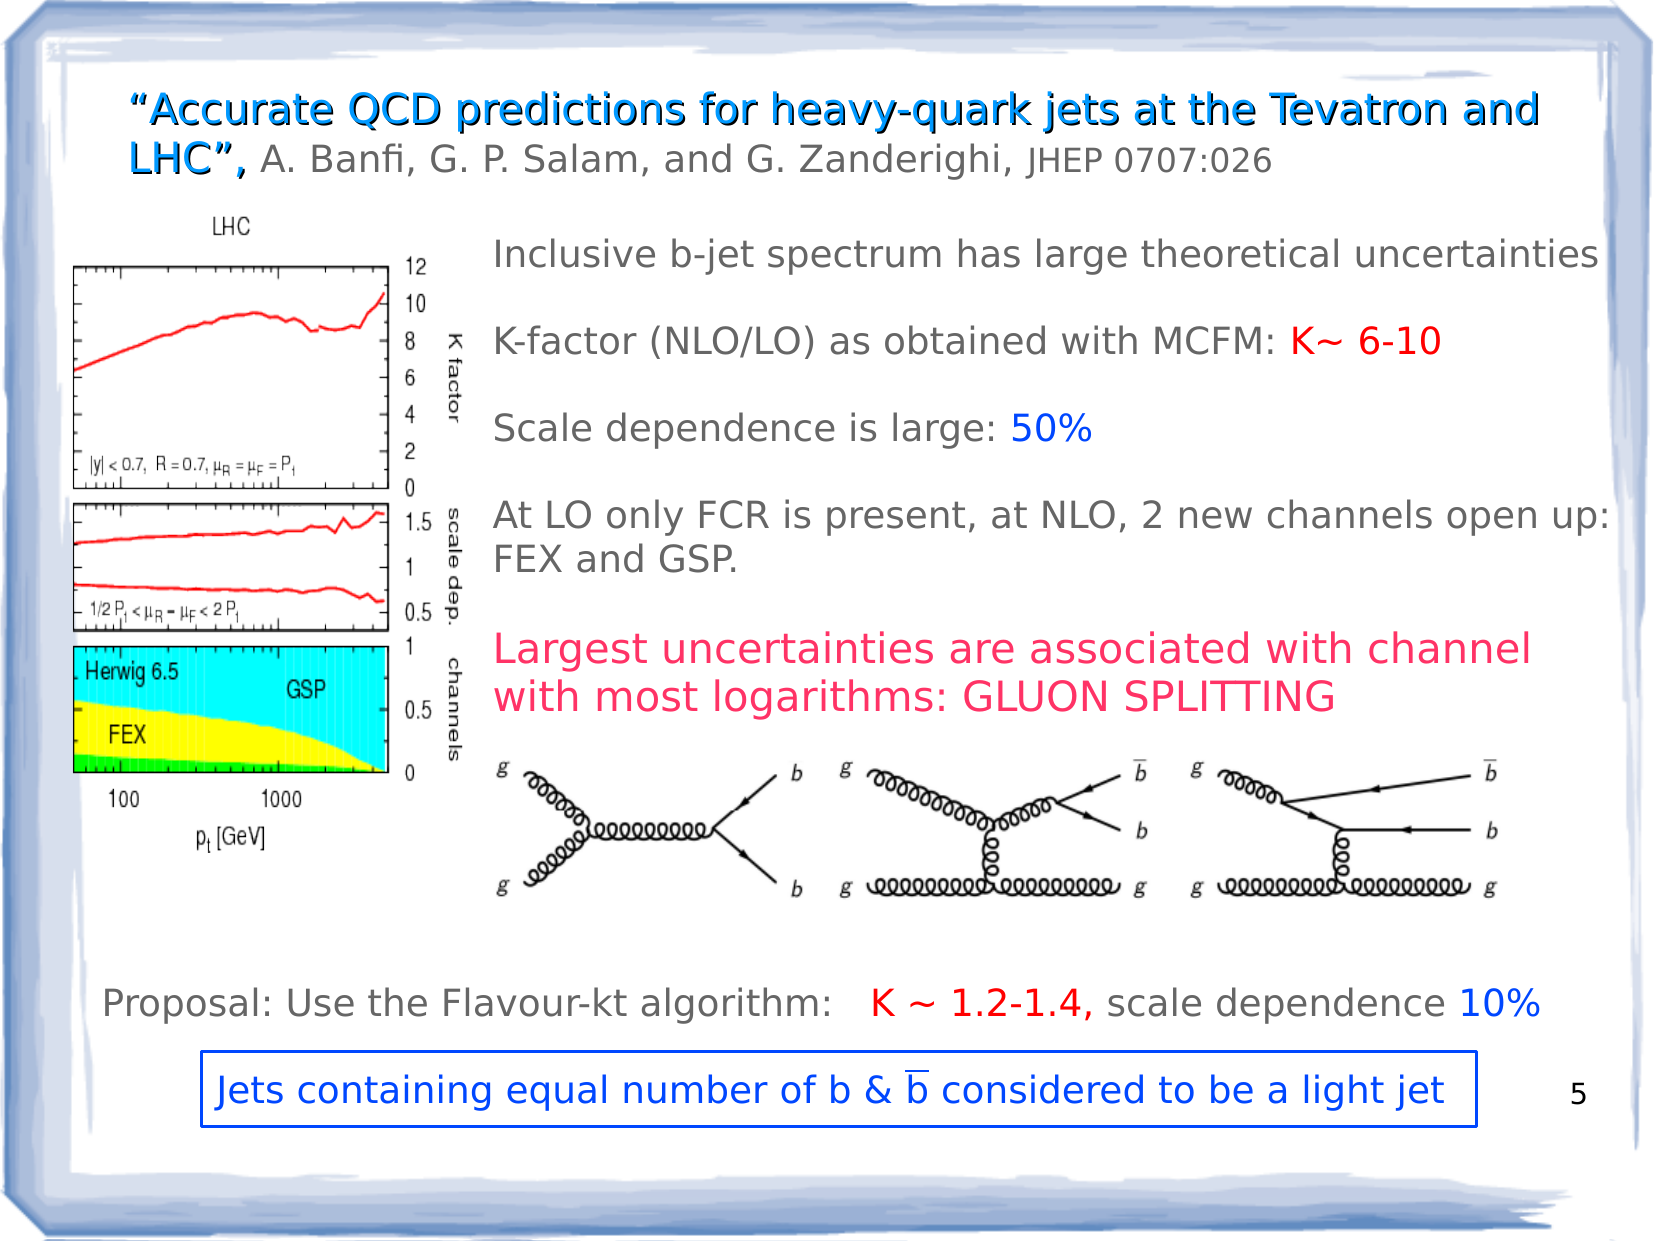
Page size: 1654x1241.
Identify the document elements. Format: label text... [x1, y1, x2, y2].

text_box Proposal: Use the Flavour-kt algorithm: K ~ 1.2-1.4, scale dependence 10% Jets containing equal number of b & b considered to be a light jet [203, 1053, 1475, 1120]
picture [0, 0, 1654, 1241]
text_box “Accurate QCD predictions for heavy-quark jets at the Tevatron and LHC”, A. Banfi, G. P. Salam, and G. Zanderighi, [112, 77, 1576, 224]
text_box Proposal: Use the Flavour-kt algorithm: K ~ 1.2-1.4, scale dependence 10% Jets containing equal number of b & b considered to be a light jet [86, 974, 1576, 1120]
text_box JHEP 0707:026 [1012, 134, 1319, 188]
text_box Inclusive b-jet spectrum has large theoretical uncertainties K-factor (NLO/LO) as obtained with MCFM: K~ 6-10 Scale dependence is large: 50% At LO only FCR is present, at NLO, 2 new channels open up: FEX and GSP. Largest uncertainties are associated with channel with most logarithms: GLUON SPLITTING [477, 225, 1642, 730]
